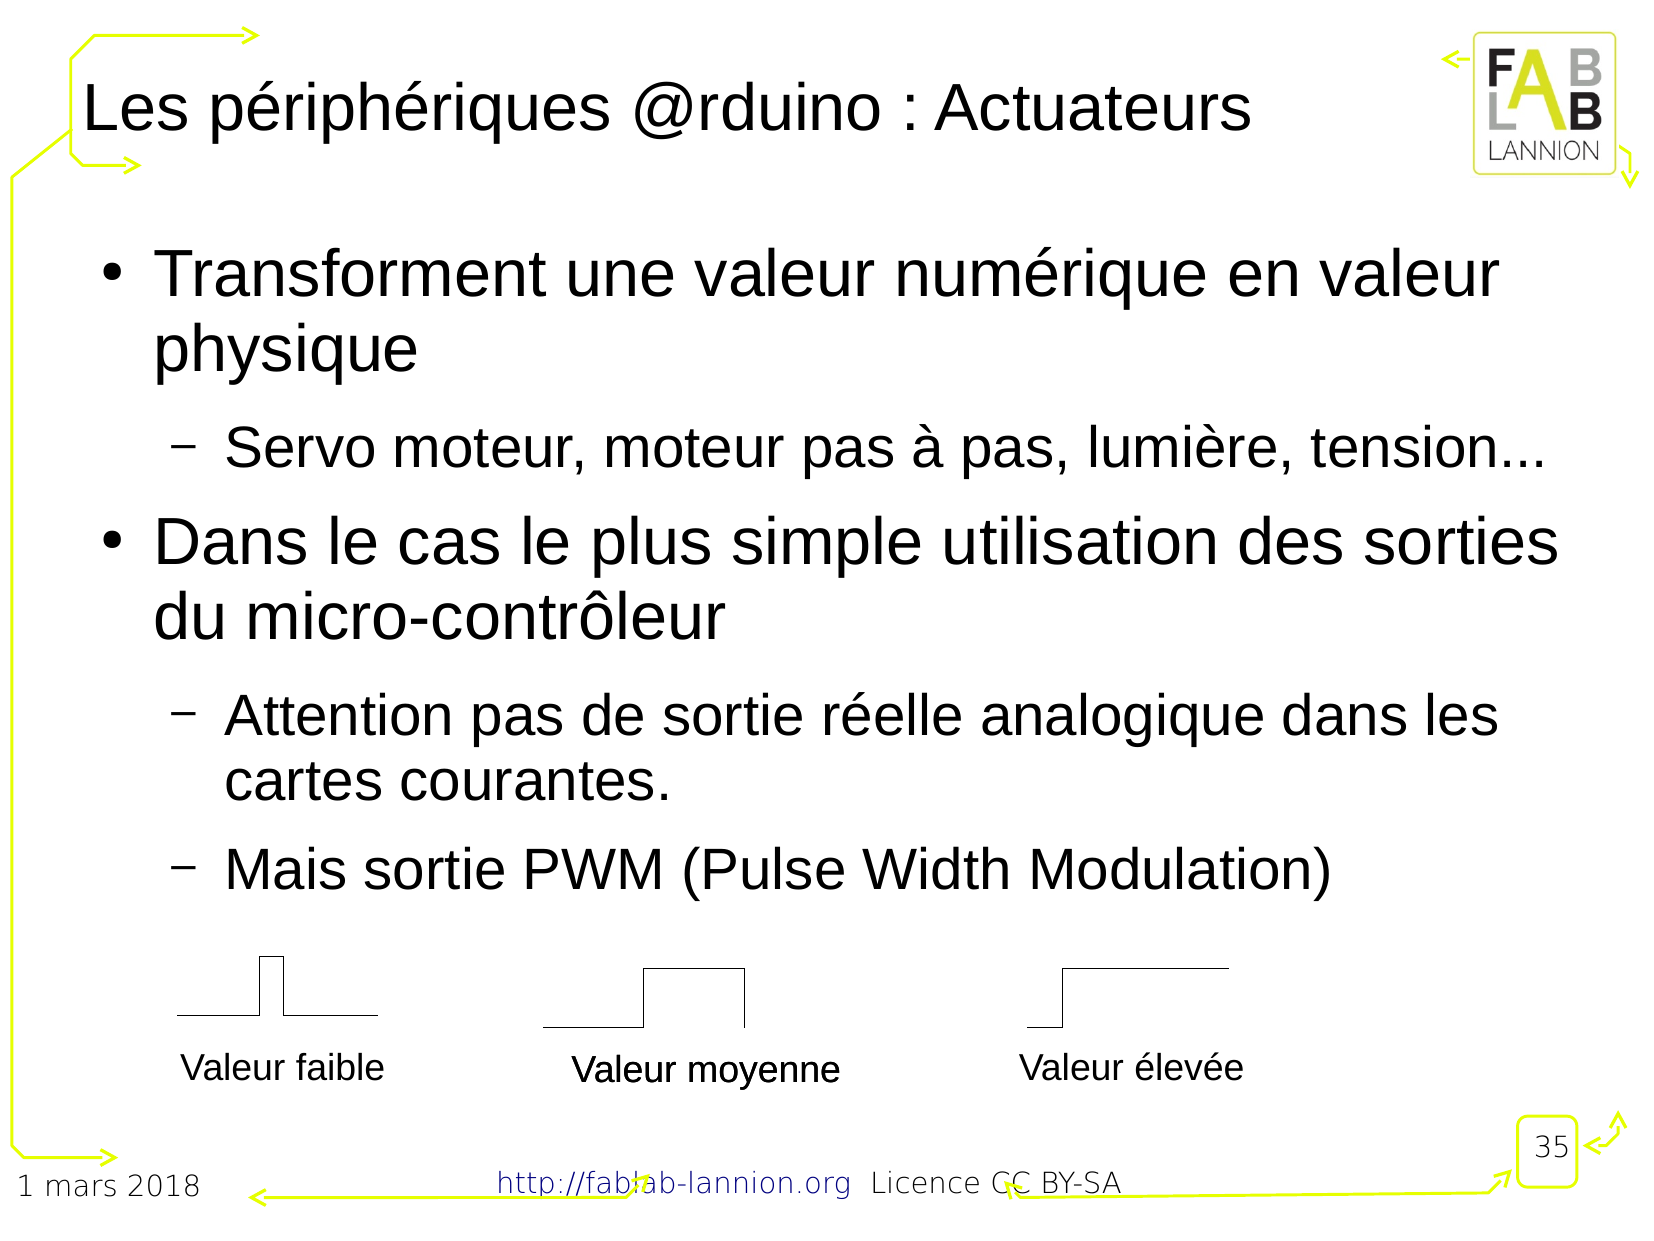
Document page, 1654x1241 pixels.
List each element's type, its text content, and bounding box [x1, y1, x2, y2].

list Transforment une valeur numérique en valeur physique Servo moteur, moteur pas à pas, lumière, tension... Dans le cas le plus simple utilisation des sorties du micro-contrôleur Attention pas de sortie réelle analogique dans les cartes courantes. Mais sortie PWM (Pulse Width Modulation) [82, 236, 1571, 1099]
text_box Valeur faible [165, 1039, 400, 1097]
title Les périphériques @rduino : Actuateurs [82, 49, 1441, 166]
text_box Valeur moyenne [556, 1041, 856, 1099]
picture [1470, 29, 1619, 178]
text_box Valeur élevée [1003, 1039, 1260, 1097]
